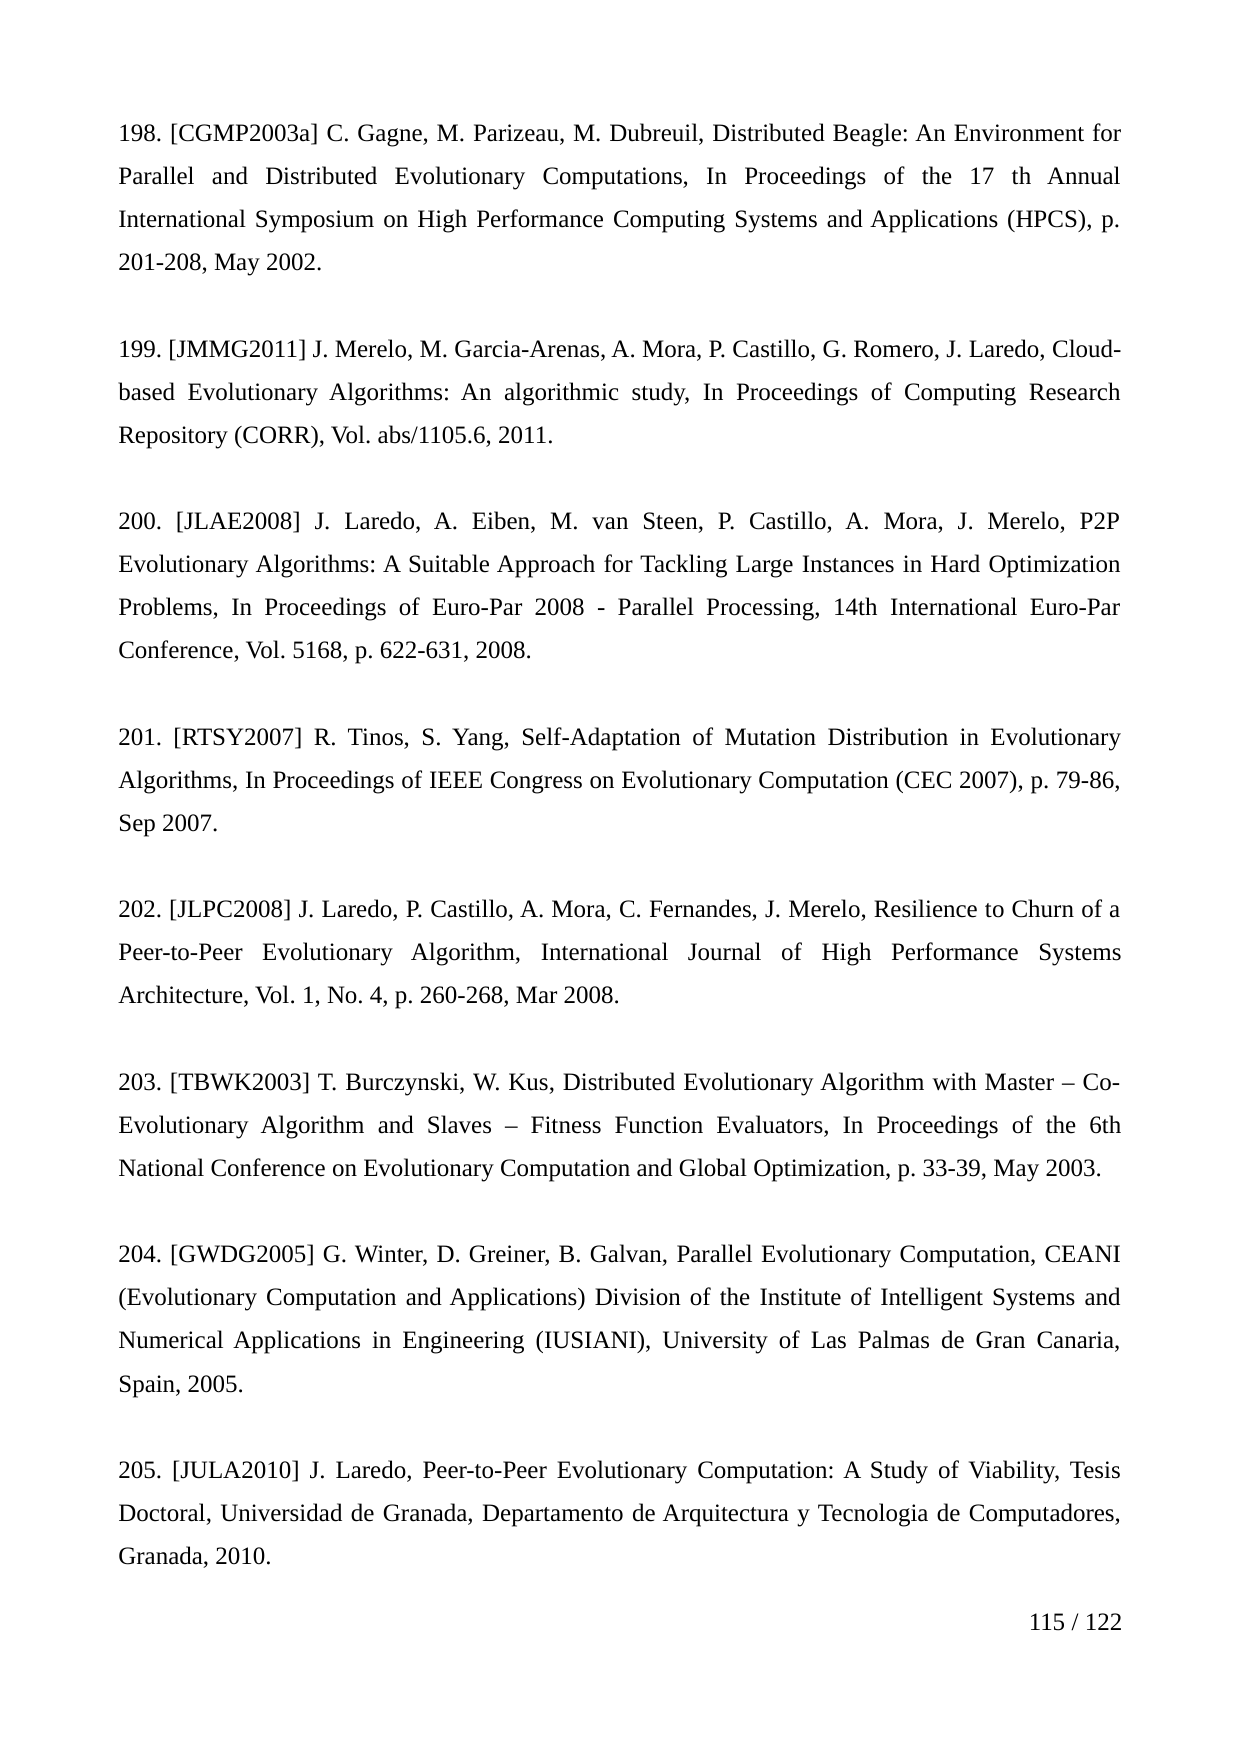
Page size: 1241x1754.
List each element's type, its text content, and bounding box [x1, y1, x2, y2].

text 204. [GWDG2005] G. Winter, D. Greiner, B. Galvan, Parallel Evolutionary Computation, CEANI (Evolutionary Computation and Applications) Division of the Institute of Intelligent Systems and Numerical Applications in Engineering (IUSIANI), University of Las Palmas de Gran Canaria, Spain, 2005. [118, 1239, 1122, 1397]
text 201. [RTSY2007] R. Tinos, S. Yang, Self-Adaptation of Mutation Distribution in Evolutionary Algorithms, In Proceedings of IEEE Congress on Evolutionary Computation (CEC 2007), p. 79-86, Sep 2007. [118, 722, 1122, 837]
text 203. [TBWK2003] T. Burczynski, W. Kus, Distributed Evolutionary Algorithm with Master – Co-Evolutionary Algorithm and Slaves – Fitness Function Evaluators, In Proceedings of the 6th National Conference on Evolutionary Computation and Global Optimization, p. 33-39, May 2003. [118, 1067, 1122, 1182]
text 202. [JLPC2008] J. Laredo, P. Castillo, A. Mora, C. Fernandes, J. Merelo, Resilience to Churn of a Peer-to-Peer Evolutionary Algorithm, International Journal of High Performance Systems Architecture, Vol. 1, No. 4, p. 260-268, Mar 2008. [118, 894, 1122, 1009]
text 200. [JLAE2008] J. Laredo, A. Eiben, M. van Steen, P. Castillo, A. Mora, J. Merelo, P2P Evolutionary Algorithms: A Suitable Approach for Tackling Large Instances in Hard Optimization Problems, In Proceedings of Euro-Par 2008 - Parallel Processing, 14th International Euro-Par Conference, Vol. 5168, p. 622-631, 2008. [118, 506, 1122, 664]
text 205. [JULA2010] J. Laredo, Peer-to-Peer Evolutionary Computation: A Study of Viability, Tesis Doctoral, Universidad de Granada, Departamento de Arquitectura y Tecnologia de Computadores, Granada, 2010. [118, 1455, 1122, 1570]
text 198. [CGMP2003a] C. Gagne, M. Parizeau, M. Dubreuil, Distributed Beagle: An Environment for Parallel and Distributed Evolutionary Computations, In Proceedings of the 17 th Annual International Symposium on High Performance Computing Systems and Applications (HPCS), p. 201-208, May 2002. [118, 118, 1122, 276]
text 199. [JMMG2011] J. Merelo, M. Garcia-Arenas, A. Mora, P. Castillo, G. Romero, J. Laredo, Cloud-based Evolutionary Algorithms: An algorithmic study, In Proceedings of Computing Research Repository (CORR), Vol. abs/1105.6, 2011. [118, 334, 1122, 449]
